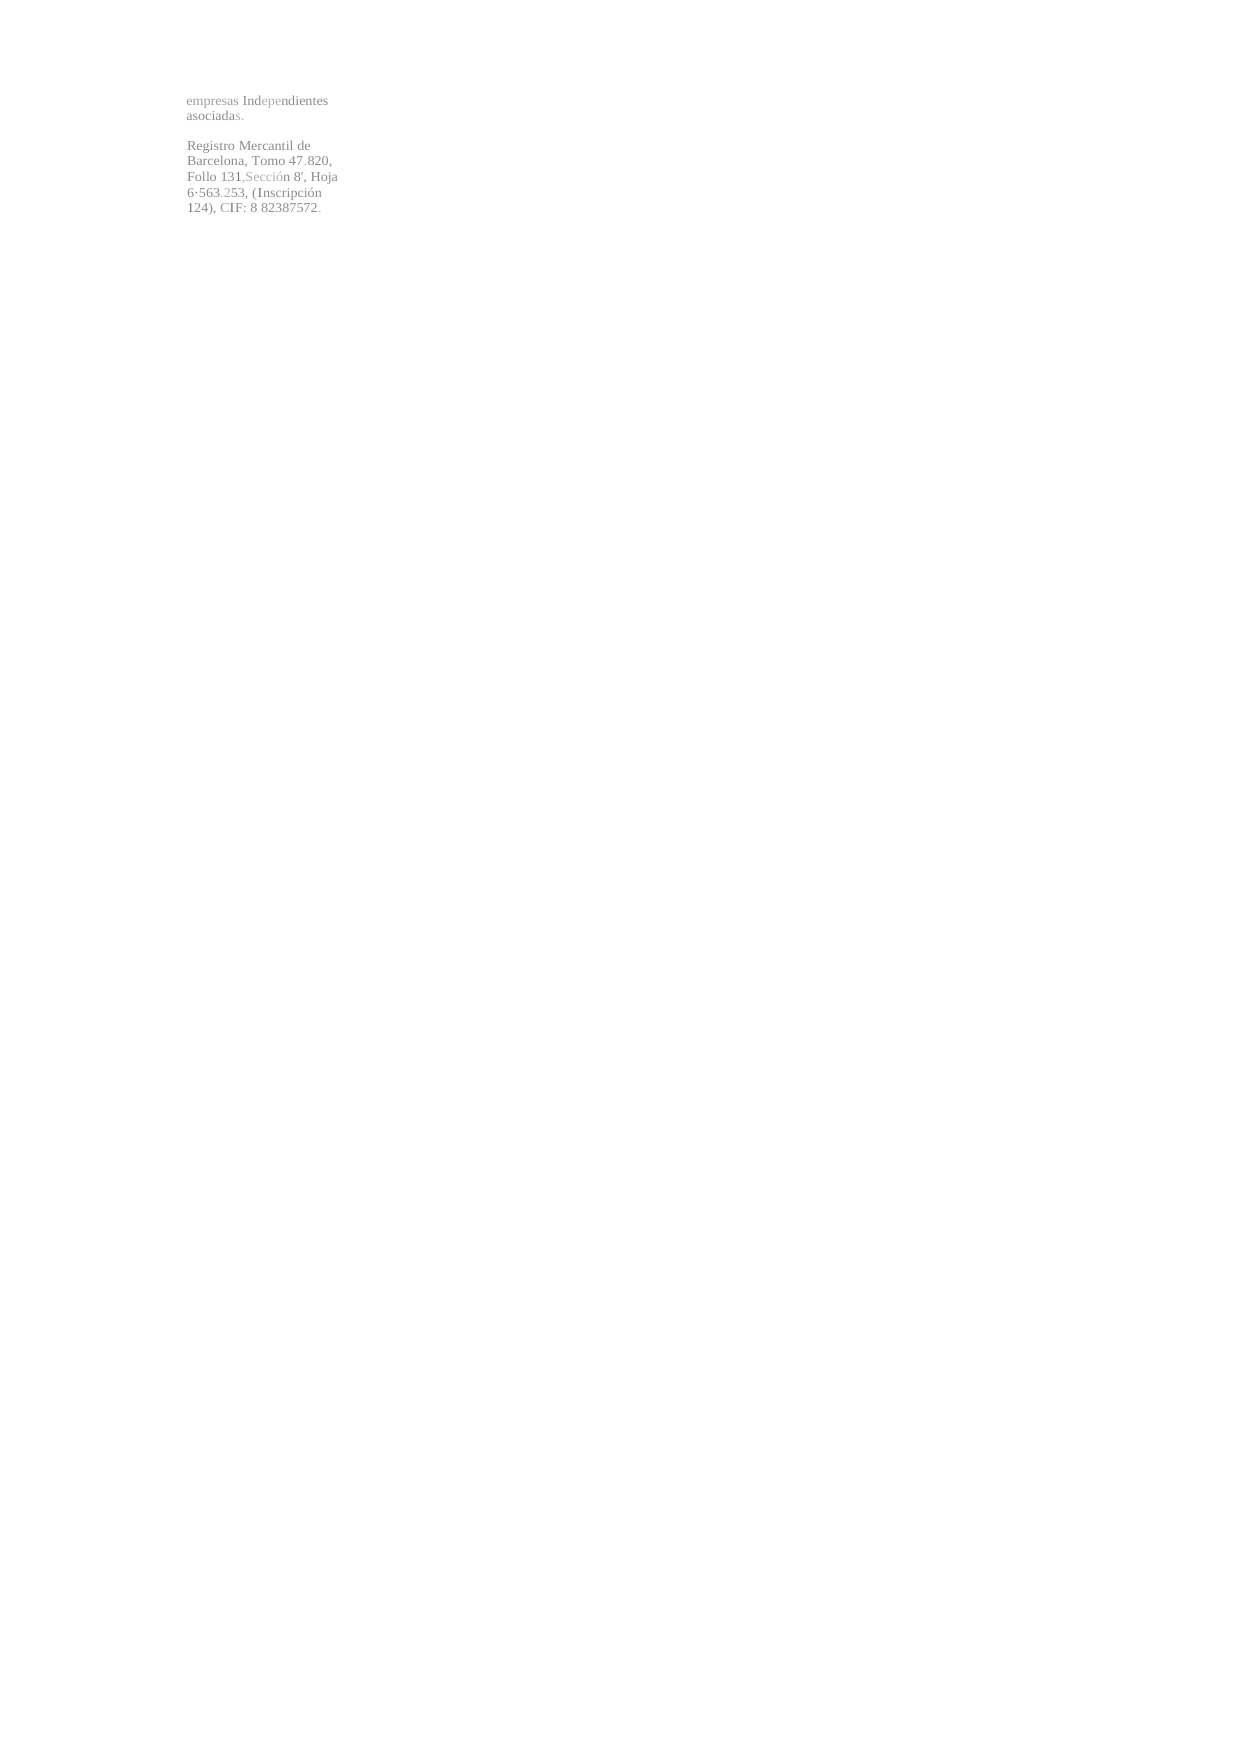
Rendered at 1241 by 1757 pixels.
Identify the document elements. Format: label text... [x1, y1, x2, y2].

text empresas Independientes asociadas. [186, 94, 354, 123]
text Registro Mercantil de Barcelona, Tomo 47.820, Follo 131,Sección 8', Hoja 6·563.253, (Inscripción 124), CIF: 8 82387572. [187, 137, 354, 216]
